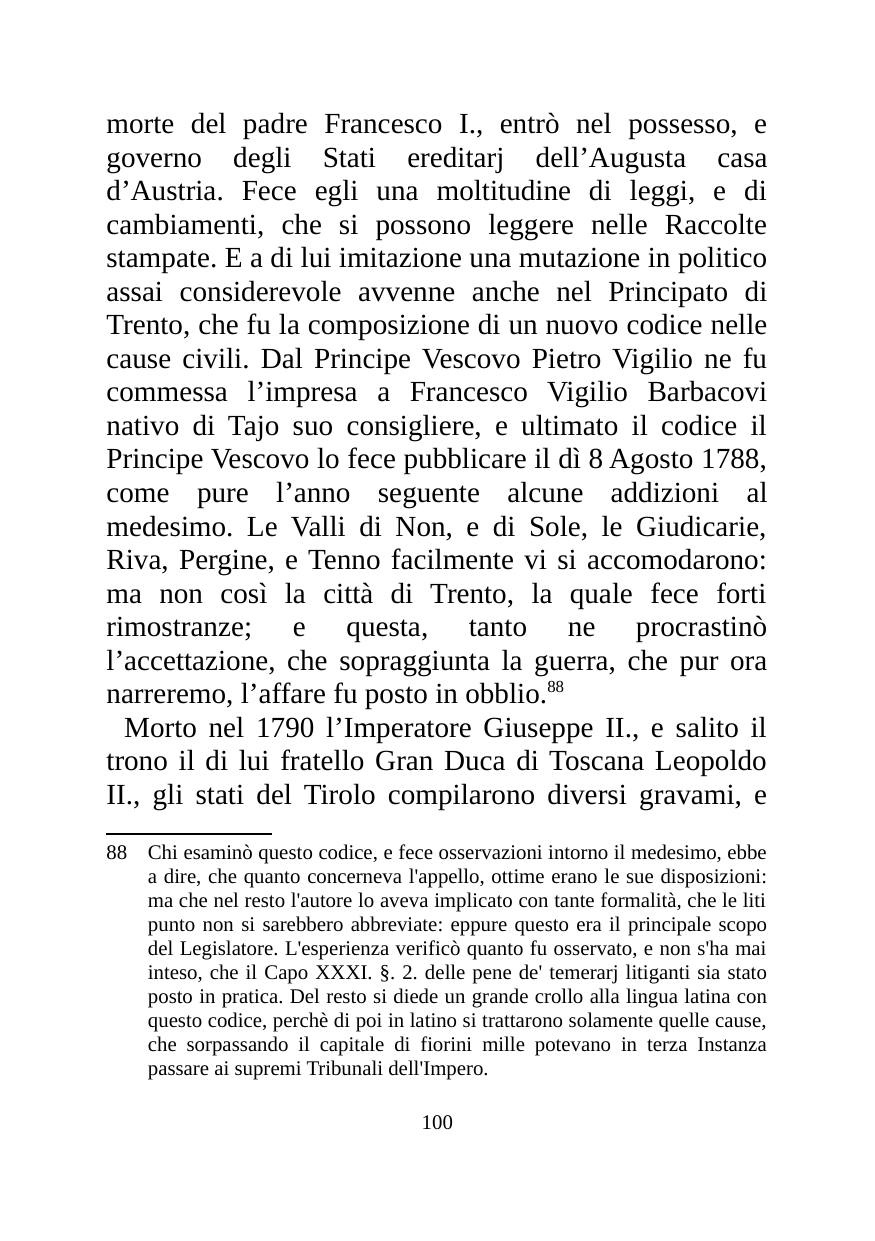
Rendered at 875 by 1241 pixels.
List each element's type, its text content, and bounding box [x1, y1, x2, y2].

text morte del padre Francesco I., entrò nel possesso, e governo degli Stati ereditarj dell’Augusta casa d’Austria. Fece egli una moltitudine di leggi, e di cambiamenti, che si possono leggere nelle Raccolte stampate. E a di lui imitazione una mutazione in politico assai considerevole avvenne anche nel Principato di Trento, che fu la composizione di un nuovo codice nelle cause civili. Dal Principe Vescovo Pietro Vigilio ne fu commessa l’impresa a Francesco Vigilio Barbacovi nativo di Tajo suo consigliere, e ultimato il codice il Principe Vescovo lo fece pubblicare il dì 8 Agosto 1788, come pure l’anno seguente alcune addizioni al medesimo. Le Valli di Non, e di Sole, le Giudicarie, Riva, Pergine, e Tenno facilmente vi si accomodarono: ma non così la città di Trento, la quale fece forti rimostranze; e questa, tanto ne procrastinò l’accettazione, che sopraggiunta la guerra, che pur ora narreremo, l’affare fu posto in obblio. [106, 106, 768, 710]
text Morto nel 1790 l’Imperatore Giuseppe II., e salito il trono il di lui fratello Gran Duca di Toscana Leopoldo II., gli stati del Tirolo compilarono diversi gravami, e [106, 710, 768, 811]
text Chi esaminò questo codice, e fece osservazioni intorno il medesimo, ebbe a dire, che quanto concerneva l'appello, ottime erano le sue disposizioni: ma che nel resto l'autore lo aveva implicato con tante formalità, che le liti punto non si sarebbero abbreviate: eppure questo era il principale scopo del Legislatore. L'esperienza verificò quanto fu osservato, e non s'ha mai inteso, che il Capo XXXI. §. 2. delle pene de' temerarj litiganti sia stato posto in pratica. Del resto si diede un grande crollo alla lingua latina con questo codice, perchè di poi in latino si trattarono solamente quelle cause, che sorpassando il capitale di fiorini mille potevano in terza Instanza passare ai supremi Tribunali dell'Impero. [106, 840, 768, 1080]
